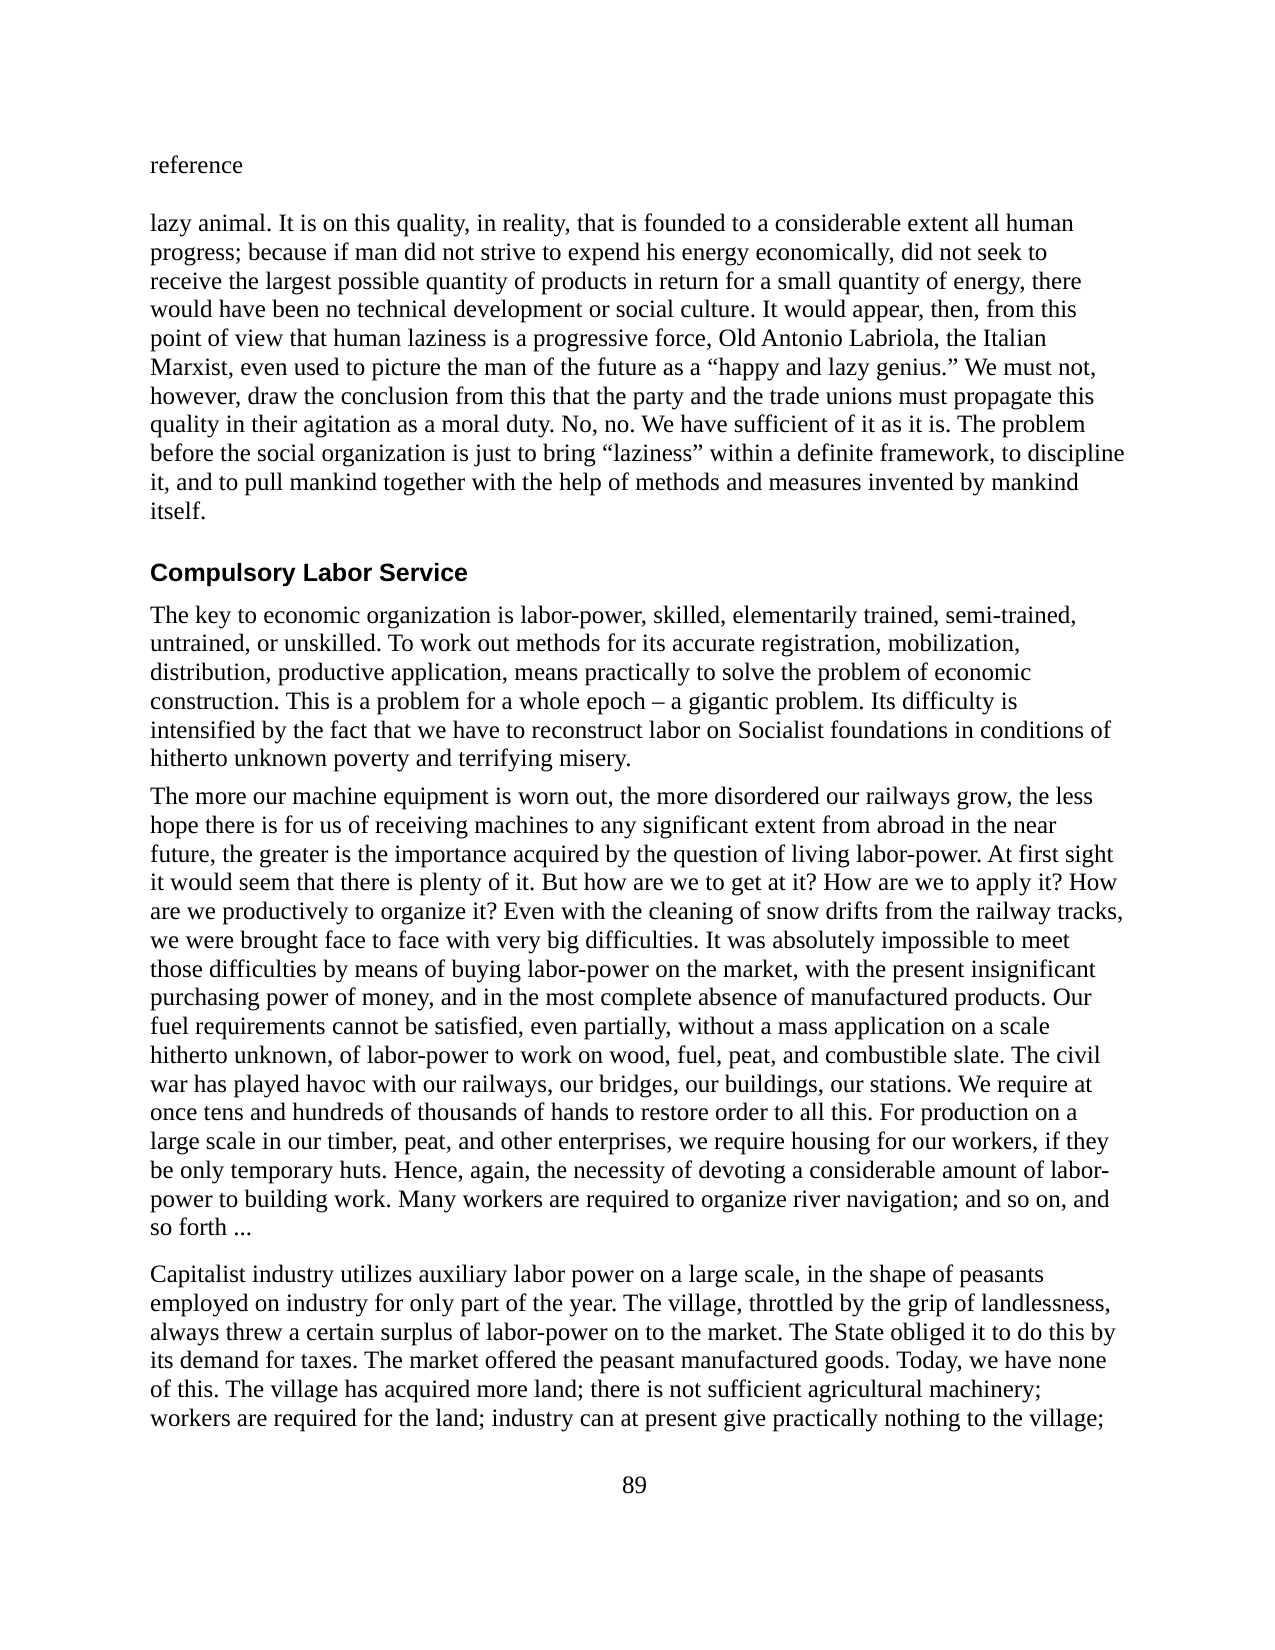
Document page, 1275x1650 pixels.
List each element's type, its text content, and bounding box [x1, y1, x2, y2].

subtitle Compulsory Labor Service [150, 558, 1125, 587]
text The key to economic organization is labor-power, skilled, elementarily trained, semi-trained, untrained, or unskilled. To work out methods for its accurate registration, mobilization, distribution, productive application, means practically to solve the problem of economic construction. This is a problem for a whole epoch – a gigantic problem. Its difficulty is intensified by the fact that we have to reconstruct labor on Socialist foundations in conditions of hitherto unknown poverty and terrifying misery. [150, 600, 1125, 772]
text Capitalist industry utilizes auxiliary labor power on a large scale, in the shape of peasants employed on industry for only part of the year. The village, throttled by the grip of landlessness, always threw a certain surplus of labor-power on to the market. The State obliged it to do this by its demand for taxes. The market offered the peasant manufactured goods. Today, we have none of this. The village has acquired more land; there is not sufficient agricultural machinery; workers are required for the land; industry can at present give practically nothing to the village; [150, 1259, 1125, 1432]
text lazy animal. It is on this quality, in reality, that is founded to a considerable extent all human progress; because if man did not strive to expend his energy economically, did not seek to receive the largest possible quantity of products in return for a small quantity of energy, there would have been no technical development or social culture. It would appear, then, from this point of view that human laziness is a progressive force, Old Antonio Labriola, the Italian Marxist, even used to picture the man of the future as a “happy and lazy genius.” We must not, however, draw the conclusion from this that the party and the trade unions must propagate this quality in their agitation as a moral duty. No, no. We have sufficient of it as it is. The problem before the social organization is just to bring “laziness” within a definite framework, to discipline it, and to pull mankind together with the help of methods and measures invented by mankind itself. [150, 208, 1125, 524]
text The more our machine equipment is worn out, the more disordered our railways grow, the less hope there is for us of receiving machines to any significant extent from abroad in the near future, the greater is the importance acquired by the question of living labor-power. At first sight it would seem that there is plenty of it. But how are we to get at it? How are we to apply it? How are we productively to organize it? Even with the cleaning of snow drifts from the railway tracks, we were brought face to face with very big difficulties. It was absolutely impossible to meet those difficulties by means of buying labor-power on the market, with the present insignificant purchasing power of money, and in the most complete absence of manufactured products. Our fuel requirements cannot be satisfied, even partially, without a mass application on a scale hitherto unknown, of labor-power to work on wood, fuel, peat, and combustible slate. The civil war has played havoc with our railways, our bridges, our buildings, our stations. We require at once tens and hundreds of thousands of hands to restore order to all this. For production on a large scale in our timber, peat, and other enterprises, we require housing for our workers, if they be only temporary huts. Hence, again, the necessity of devoting a considerable amount of labor-power to building work. Many workers are required to organize river navigation; and so on, and so forth ... [150, 781, 1125, 1241]
